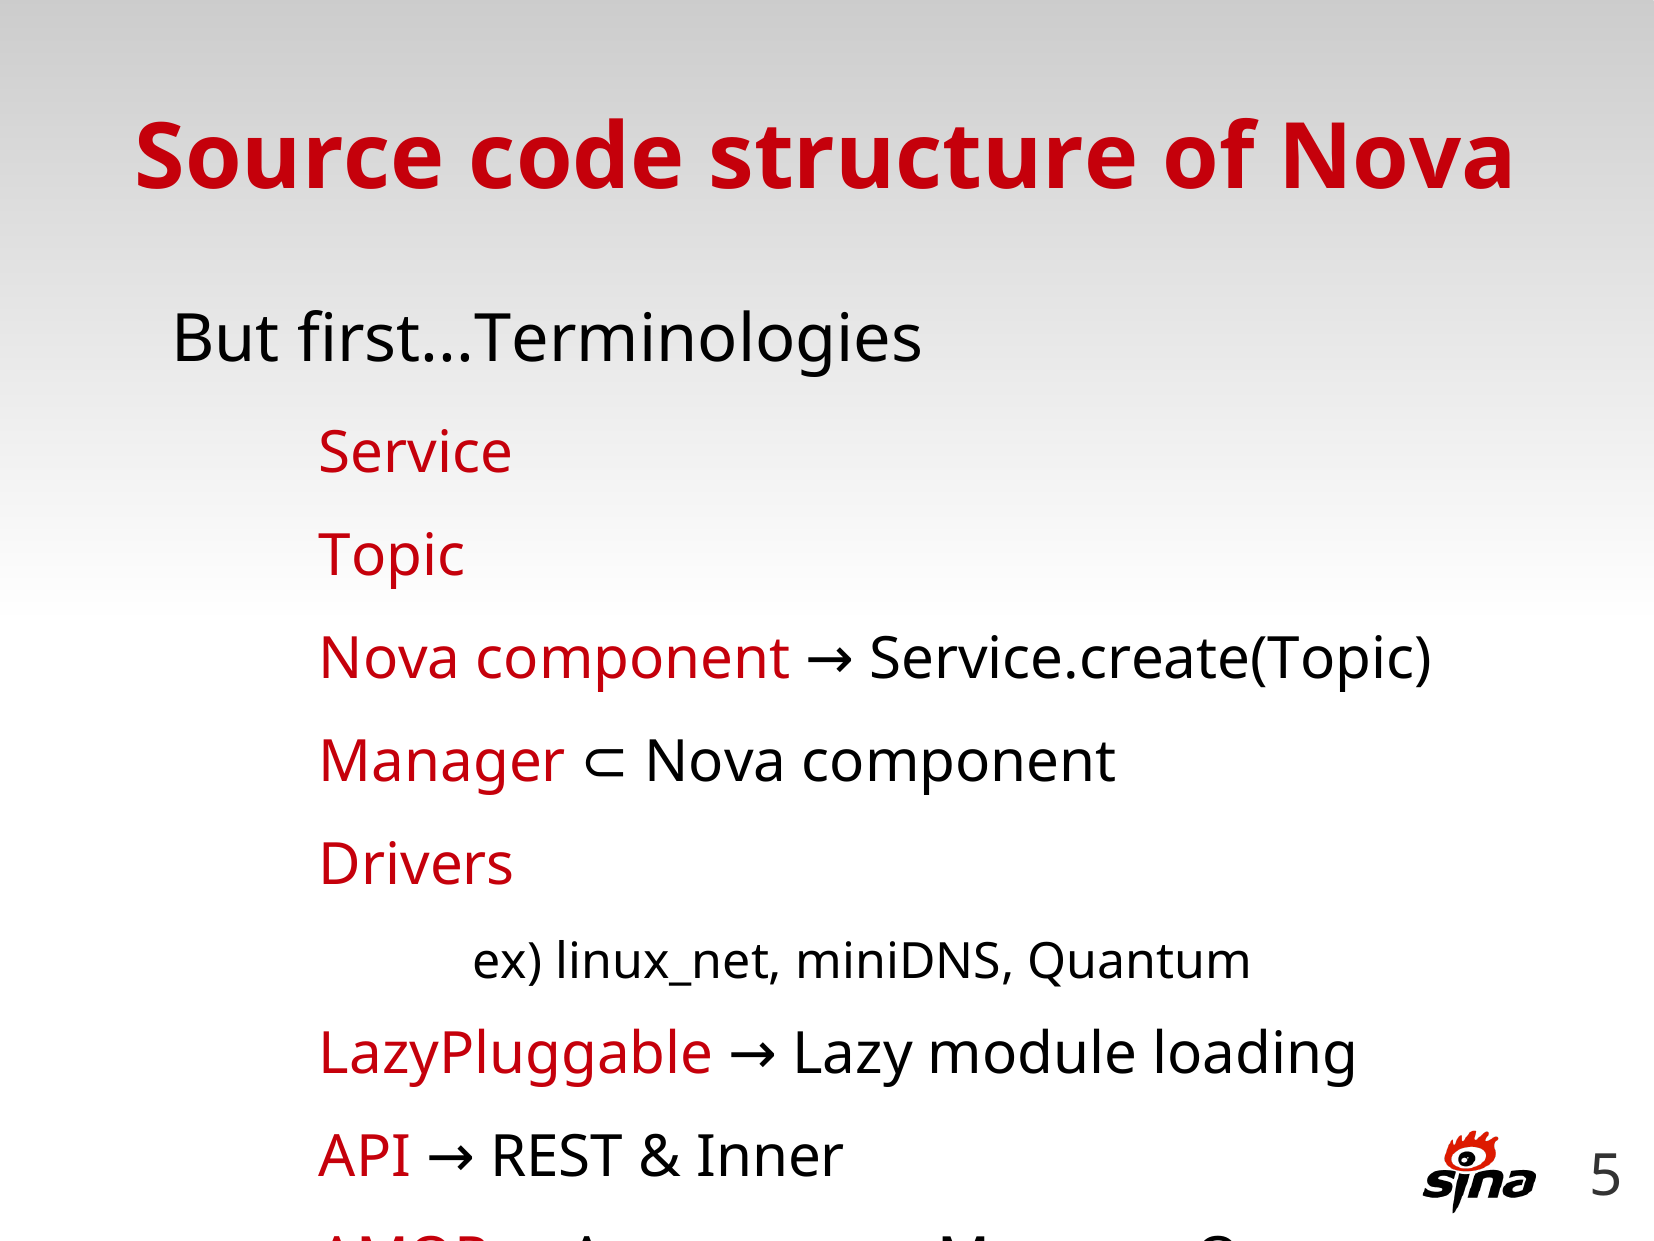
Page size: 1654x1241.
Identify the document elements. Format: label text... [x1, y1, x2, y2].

title Source code structure of Nova [82, 49, 1571, 257]
list But first...Terminologies Service Topic Nova component → Service.create(Topic) Manager ⊂ Nova component Drivers ex) linux_net, miniDNS, Quantum LazyPluggable → Lazy module loading API → REST & Inner AMQP → Asyncronous Message Queue Protocol [82, 290, 1571, 1156]
picture [1394, 1156, 1564, 1241]
